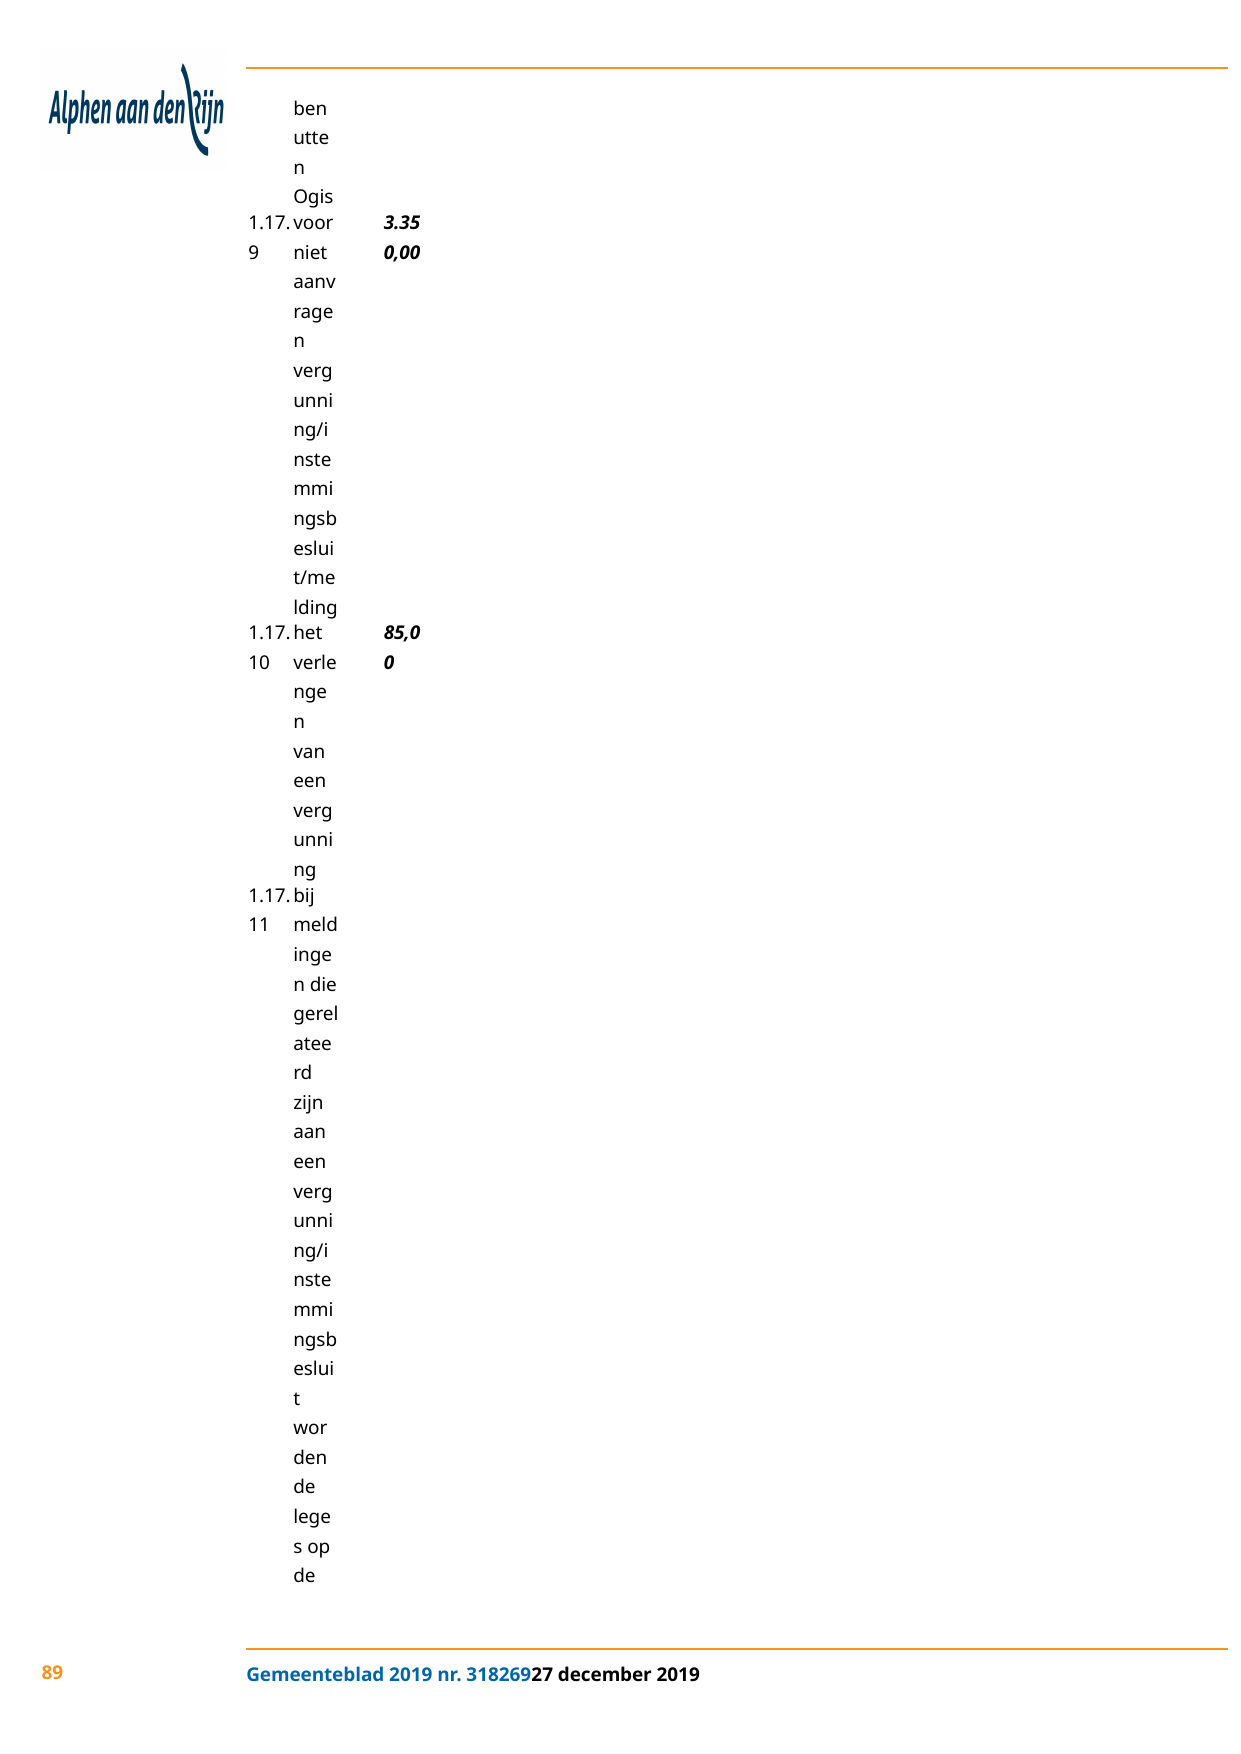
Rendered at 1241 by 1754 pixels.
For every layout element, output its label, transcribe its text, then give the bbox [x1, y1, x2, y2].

table_cell 1.17.11 [248, 882, 293, 1588]
table_cell 3.350,00 [384, 209, 429, 619]
table_cell [248, 95, 293, 209]
table_cell 85,00 [384, 620, 429, 882]
picture [41, 47, 231, 172]
table_cell 1.17.9 [248, 209, 293, 619]
table_cell [338, 209, 383, 619]
table_cell [338, 620, 383, 882]
table_cell 1.17.10 [248, 620, 293, 882]
table_cell [338, 95, 383, 209]
table_cell [384, 882, 429, 1588]
table_cell benutten Ogis [293, 95, 338, 209]
table_cell [338, 882, 383, 1588]
table_cell [384, 95, 429, 209]
table_cell voor niet aanvragen vergunning/instemmingsbesluit/melding [293, 209, 338, 619]
table_cell het verlengen van een vergunning [293, 620, 338, 882]
table_cell bij meldingen die gerelateerd zijn aan een vergunning/instemmingsbesluit worden de leges op de [293, 882, 338, 1588]
